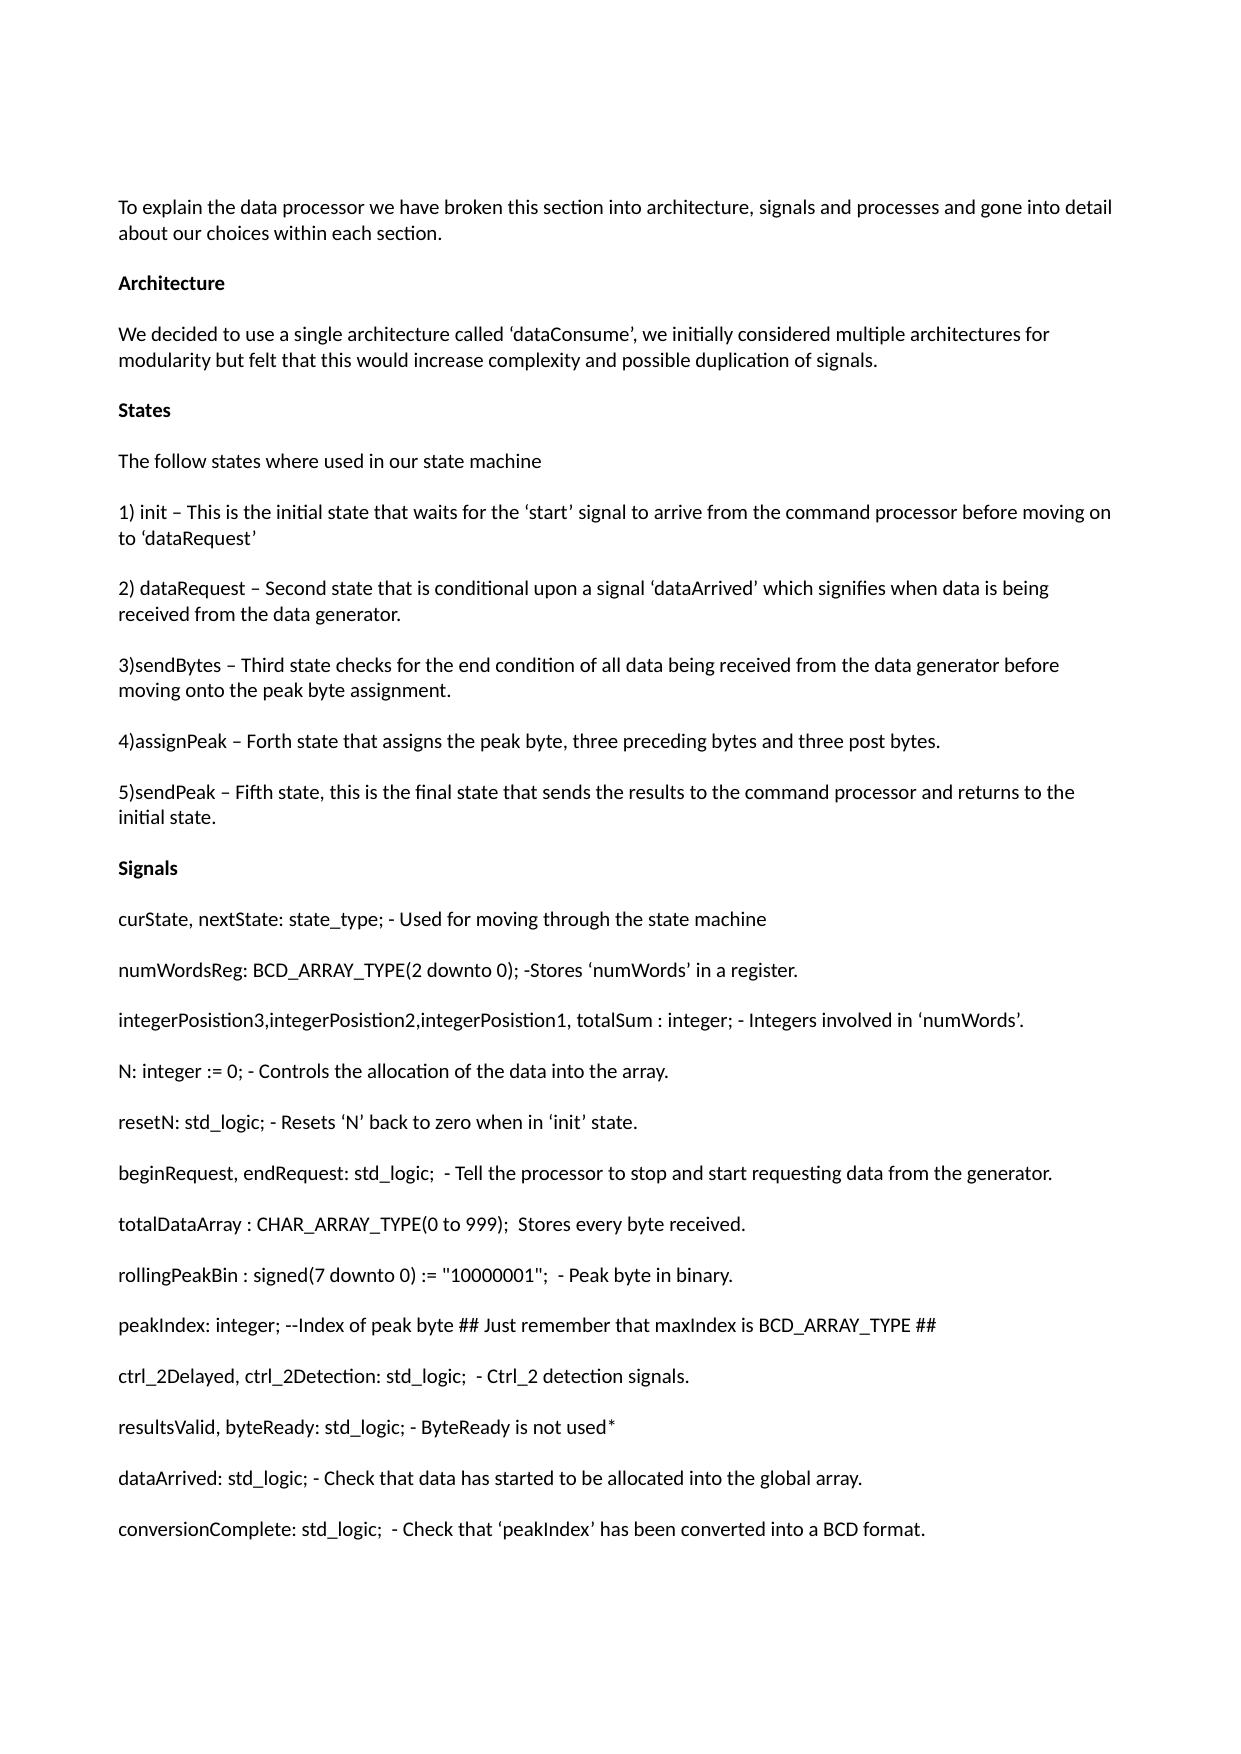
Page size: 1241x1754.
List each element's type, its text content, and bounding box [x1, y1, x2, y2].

text The follow states where used in our state machine [118, 448, 1122, 474]
text 3)sendBytes – Third state checks for the end condition of all data being received from the data generator before moving onto the peak byte assignment. [118, 652, 1122, 703]
text ctrl_2Delayed, ctrl_2Detection: std_logic; - Ctrl_2 detection signals. [118, 1363, 1122, 1389]
text resultsValid, byteReady: std_logic; - ByteReady is not used* [118, 1414, 1122, 1440]
text peakIndex: integer; --Index of peak byte ## Just remember that maxIndex is BCD_ARRAY_TYPE ## [118, 1313, 1122, 1338]
text N: integer := 0; - Controls the allocation of the data into the array. [118, 1058, 1122, 1084]
text totalDataArray : CHAR_ARRAY_TYPE(0 to 999); Stores every byte received. [118, 1211, 1122, 1236]
text conversionComplete: std_logic; - Check that ‘peakIndex’ has been converted into a BCD format. [118, 1516, 1122, 1541]
text States [118, 398, 1122, 423]
text Architecture [118, 271, 1122, 296]
text rollingPeakBin : signed(7 downto 0) := "10000001"; - Peak byte in binary. [118, 1262, 1122, 1287]
text integerPosistion3,integerPosistion2,integerPosistion1, totalSum : integer; - Integers involved in ‘numWords’. [118, 1008, 1122, 1033]
text To explain the data processor we have broken this section into architecture, signals and processes and gone into detail about our choices within each section. [118, 194, 1122, 245]
text Signals [118, 855, 1122, 881]
text resetN: std_logic; - Resets ‘N’ back to zero when in ‘init’ state. [118, 1109, 1122, 1135]
text dataArrived: std_logic; - Check that data has started to be allocated into the global array. [118, 1465, 1122, 1491]
text 2) dataRequest – Second state that is conditional upon a signal ‘dataArrived’ which signifies when data is being received from the data generator. [118, 576, 1122, 626]
text 5)sendPeak – Fifth state, this is the final state that sends the results to the command processor and returns to the initial state. [118, 779, 1122, 830]
text curState, nextState: state_type; - Used for moving through the state machine [118, 906, 1122, 931]
text 4)assignPeak – Forth state that assigns the peak byte, three preceding bytes and three post bytes. [118, 728, 1122, 753]
text 1) init – This is the initial state that waits for the ‘start’ signal to arrive from the command processor before moving on to ‘dataRequest’ [118, 499, 1122, 550]
text We decided to use a single architecture called ‘dataConsume’, we initially considered multiple architectures for modularity but felt that this would increase complexity and possible duplication of signals. [118, 321, 1122, 372]
text numWordsReg: BCD_ARRAY_TYPE(2 downto 0); -Stores ‘numWords’ in a register. [118, 957, 1122, 982]
text beginRequest, endRequest: std_logic; - Tell the processor to stop and start requesting data from the generator. [118, 1160, 1122, 1186]
